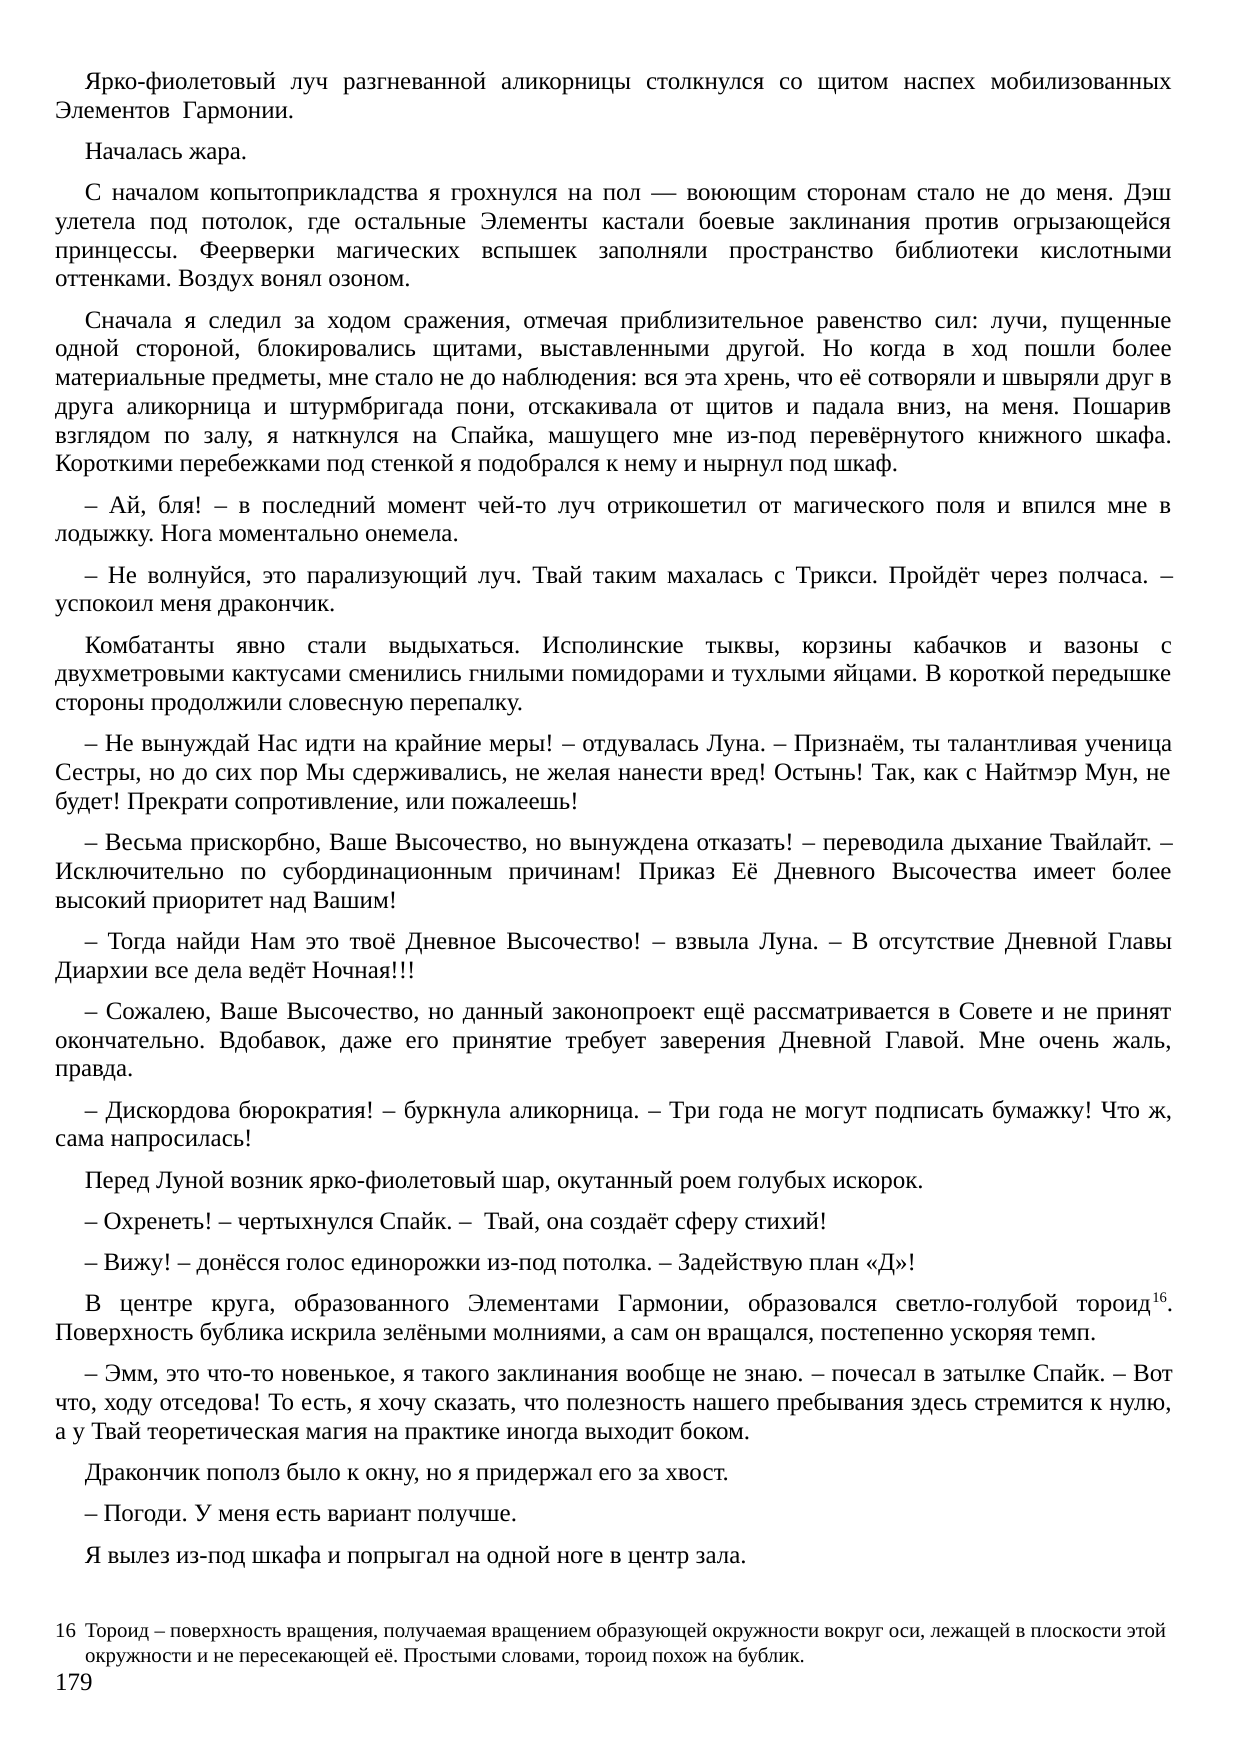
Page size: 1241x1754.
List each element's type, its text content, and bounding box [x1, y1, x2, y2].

text Ярко-фиолетовый луч разгневанной аликорницы столкнулся со щитом наспех мобилизованных Элементов Гармонии. [55, 66, 1173, 123]
text Тороид – поверхность вращения, получаемая вращением образующей окружности вокруг оси, лежащей в плоскости этой окружности и не пересекающей её. Простыми словами, тороид похож на бублик. [55, 1618, 1173, 1667]
text Комбатанты явно стали выдыхаться. Исполинские тыквы, корзины кабачков и вазоны с двухметровыми кактусами сменились гнилыми помидорами и тухлыми яйцами. В короткой передышке стороны продолжили словесную перепалку. [55, 630, 1173, 716]
text – Сожалею, Ваше Высочество, но данный законопроект ещё рассматривается в Совете и не принят окончательно. Вдобавок, даже его принятие требует заверения Дневной Главой. Мне очень жаль, правда. [55, 996, 1173, 1082]
text Началась жара. [55, 136, 1173, 165]
text Дракончик пополз было к окну, но я придержал его за хвост. [55, 1457, 1173, 1486]
text – Не вынуждай Нас идти на крайние меры! – отдувалась Луна. – Признаём, ты талантливая ученица Сестры, но до сих пор Мы сдерживались, не желая нанести вред! Остынь! Так, как с Найтмэр Мун, не будет! Прекрати сопротивление, или пожалеешь! [55, 728, 1173, 815]
text – Вижу! – донёсся голос единорожки из-под потолка. – Задействую план «Д»! [55, 1247, 1173, 1276]
text – Ай, бля! – в последний момент чей-то луч отрикошетил от магического поля и впился мне в лодыжку. Нога моментально онемела. [55, 490, 1173, 547]
text – Эмм, это что-то новенькое, я такого заклинания вообще не знаю. – почесал в затылке Спайк. – Вот что, ходу отседова! То есть, я хочу сказать, что полезность нашего пребывания здесь стремится к нулю, а у Твай теоретическая магия на практике иногда выходит боком. [55, 1358, 1173, 1445]
text В центре круга, образованного Элементами Гармонии, образовался светло-голубой тороид. Поверхность бублика искрила зелёными молниями, а сам он вращался, постепенно ускоряя темп. [55, 1288, 1173, 1346]
text – Тогда найди Нам это твоё Дневное Высочество! – взвыла Луна. – В отсутствие Дневной Главы Диархии все дела ведёт Ночная!!! [55, 926, 1173, 983]
text – Весьма прискорбно, Ваше Высочество, но вынуждена отказать! – переводила дыхание Твайлайт. – Исключительно по субординационным причинам! Приказ Её Дневного Высочества имеет более высокий приоритет над Вашим! [55, 827, 1173, 913]
text – Не волнуйся, это парализующий луч. Твай таким махалась с Трикси. Пройдёт через полчаса. – успокоил меня дракончик. [55, 560, 1173, 617]
text – Охренеть! – чертыхнулся Спайк. – Твай, она создаёт сферу стихий! [55, 1206, 1173, 1235]
text Перед Луной возник ярко-фиолетовый шар, окутанный роем голубых искорок. [55, 1165, 1173, 1193]
text – Дискордова бюрократия! – буркнула аликорница. – Три года не могут подписать бумажку! Что ж, сама напросилась! [55, 1095, 1173, 1152]
text С началом копытоприкладства я грохнулся на пол — воюющим сторонам стало не до меня. Дэш улетела под потолок, где остальные Элементы кастали боевые заклинания против огрызающейся принцессы. Феерверки магических вспышек заполняли пространство библиотеки кислотными оттенками. Воздух вонял озоном. [55, 177, 1173, 292]
text Я вылез из-под шкафа и попрыгал на одной ноге в центр зала. [55, 1540, 1173, 1568]
text – Погоди. У меня есть вариант получше. [55, 1498, 1173, 1527]
text Сначала я следил за ходом сражения, отмечая приблизительное равенство сил: лучи, пущенные одной стороной, блокировались щитами, выставленными другой. Но когда в ход пошли более материальные предметы, мне стало не до наблюдения: вся эта хрень, что её сотворяли и швыряли друг в друга аликорница и штурмбригада пони, отскакивала от щитов и падала вниз, на меня. Пошарив взглядом по залу, я наткнулся на Спайка, машущего мне из-под перевёрнутого книжного шкафа. Короткими перебежками под стенкой я подобрался к нему и нырнул под шкаф. [55, 305, 1173, 477]
